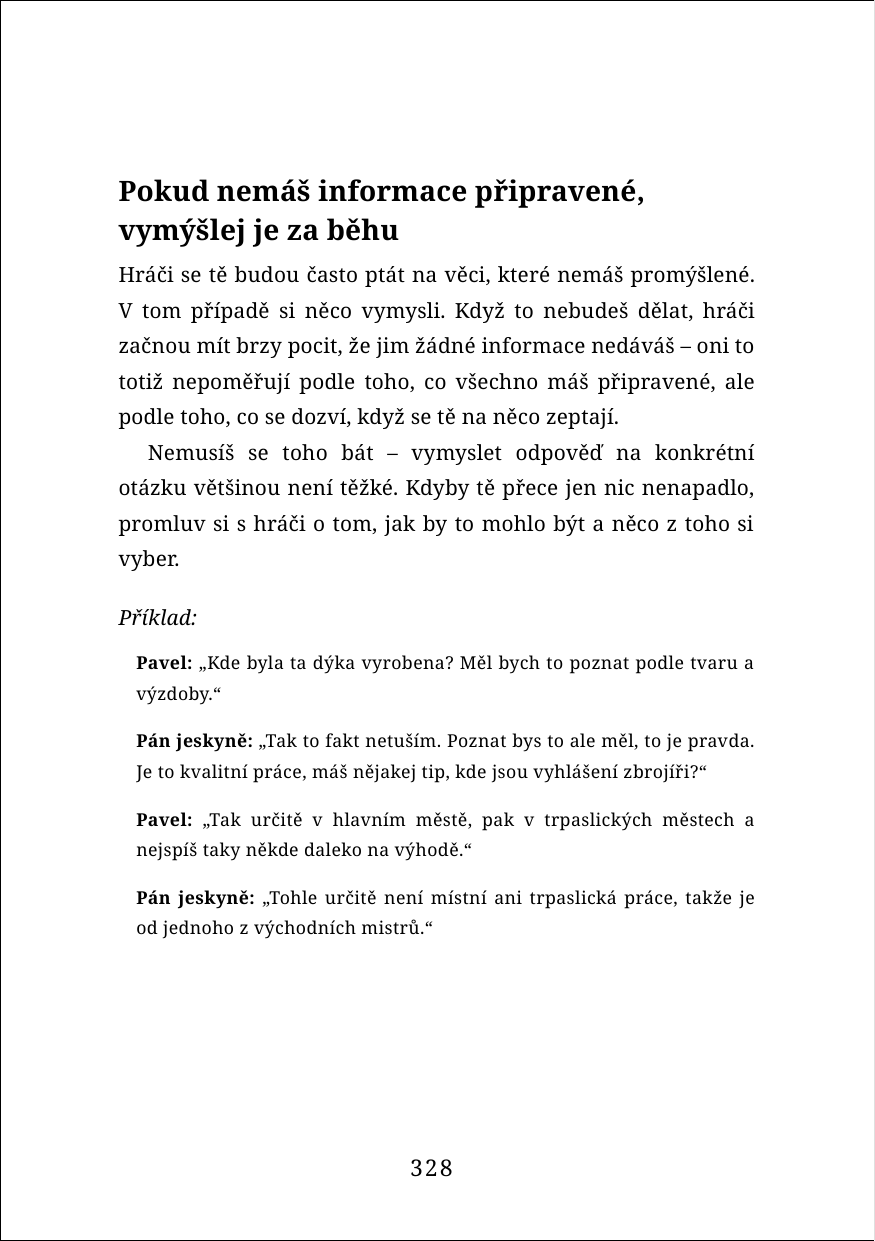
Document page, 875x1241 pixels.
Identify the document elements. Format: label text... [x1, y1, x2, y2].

text Příklad: [118, 603, 756, 632]
text Pavel: „Tak určitě v hlavním městě, pak v trpaslických městech a nejspíš taky někde daleko na výhodě.“ [136, 807, 756, 861]
subtitle Pokud nemáš informace připravené, vymýšlej je za běhu [118, 172, 756, 248]
text Pán jeskyně: „Tak to fakt netuším. Poznat bys to ale měl, to je pravda. Je to kvalitní práce, máš nějakej tip, kde jsou vyhlášení zbrojíři?“ [136, 729, 756, 783]
text Pavel: „Kde byla ta dýka vyrobena? Měl bych to poznat podle tvaru a výzdoby.“ [136, 651, 756, 705]
text Hráči se tě budou často ptát na věci, které nemáš promýšlené. V tom případě si něco vymysli. Když to nebudeš dělat, hráči začnou mít brzy pocit, že jim žádné informace nedáváš – oni to totiž nepoměřují podle toho, co všechno máš připravené, ale podle toho, co se dozví, když se tě na něco zeptají. Nemusíš se toho bát – vymyslet odpověď na konkrétní otázku většinou není těžké. Kdyby tě přece jen nic nenapadlo, promluv si s hráči o tom, jak by to mohlo být a něco z toho si vyber. [118, 260, 756, 573]
text Pán jeskyně: „Tohle určitě není místní ani trpaslická práce, takže je od jednoho z východních mistrů.“ [136, 885, 756, 939]
